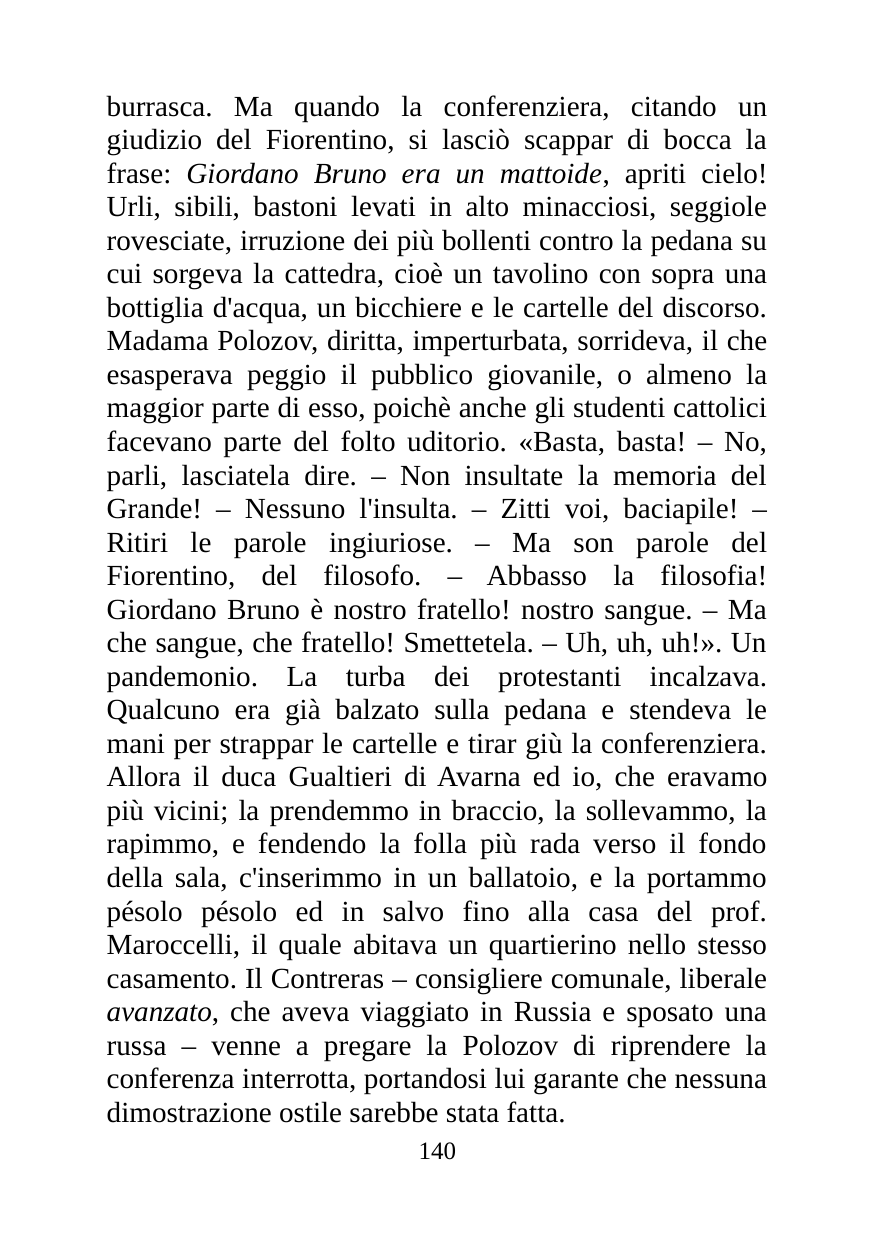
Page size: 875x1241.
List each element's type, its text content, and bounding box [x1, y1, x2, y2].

text burrasca. Ma quando la conferenziera, citando un giudizio del Fiorentino, si lasciò scappar di bocca la frase: Giordano Bruno era un mattoide, apriti cielo! Urli, sibili, bastoni levati in alto minacciosi, seggiole rovesciate, irruzione dei più bollenti contro la pedana su cui sorgeva la cattedra, cioè un tavolino con sopra una bottiglia d'acqua, un bicchiere e le cartelle del discorso. Madama Polozov, diritta, imperturbata, sorrideva, il che esasperava peggio il pubblico giovanile, o almeno la maggior parte di esso, poichè anche gli studenti cattolici facevano parte del folto uditorio. «Basta, basta! – No, parli, lasciatela dire. – Non insultate la memoria del Grande! – Nessuno l'insulta. – Zitti voi, baciapile! – Ritiri le parole ingiuriose. – Ma son parole del Fiorentino, del filosofo. – Abbasso la filosofia! Giordano Bruno è nostro fratello! nostro sangue. – Ma che sangue, che fratello! Smettetela. – Uh, uh, uh!». Un pandemonio. La turba dei protestanti incalzava. Qualcuno era già balzato sulla pedana e stendeva le mani per strappar le cartelle e tirar giù la conferenziera. Allora il duca Gualtieri di Avarna ed io, che eravamo più vicini; la prendemmo in braccio, la sollevammo, la rapimmo, e fendendo la folla più rada verso il fondo della sala, c'inserimmo in un ballatoio, e la portammo pésolo pésolo ed in salvo fino alla casa del prof. Maroccelli, il quale abitava un quartierino nello stesso casamento. Il Contreras – consigliere comunale, liberale avanzato, che aveva viaggiato in Russia e sposato una russa – venne a pregare la Polozov di riprendere la conferenza interrotta, portandosi lui garante che nessuna dimostrazione ostile sarebbe stata fatta. [106, 89, 768, 1128]
